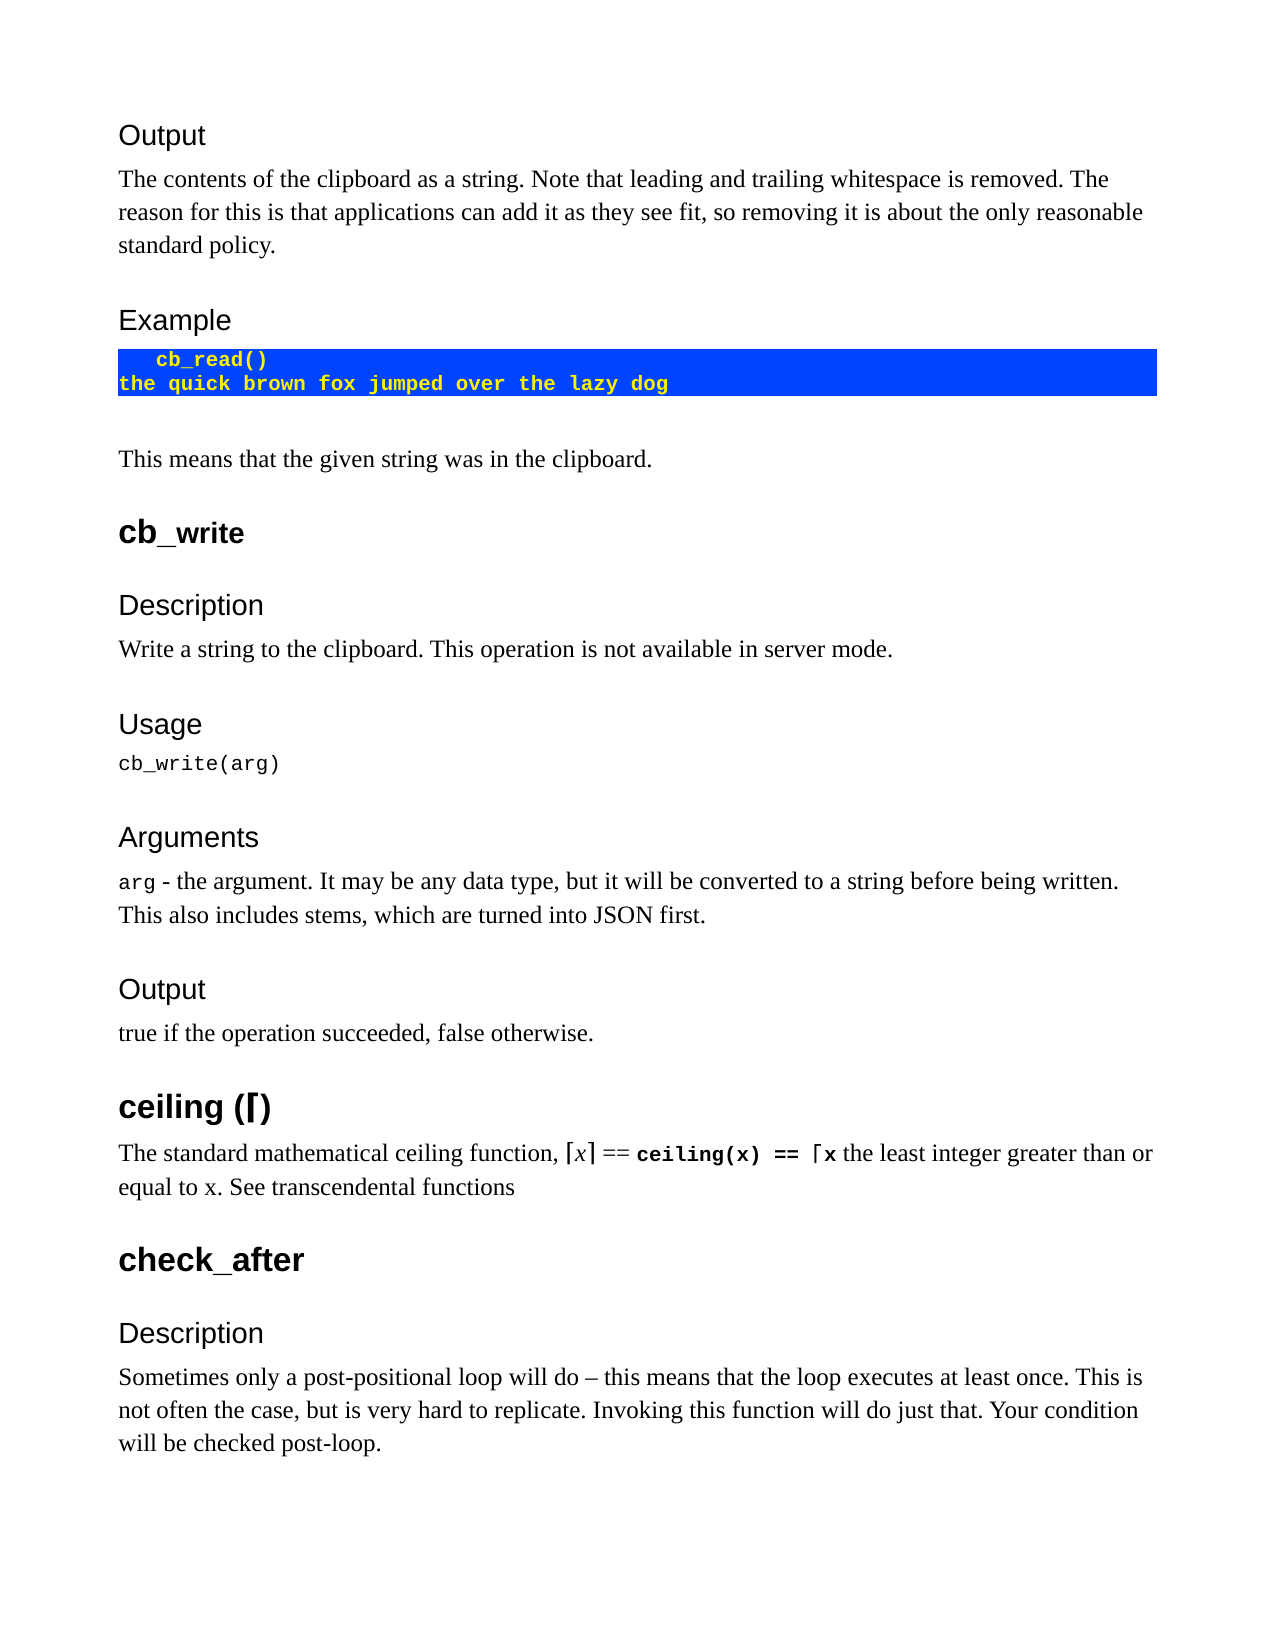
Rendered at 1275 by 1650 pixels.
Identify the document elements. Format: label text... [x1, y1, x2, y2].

subtitle Example [118, 303, 1157, 336]
subtitle Output [118, 972, 1157, 1006]
text cb_read() [118, 349, 1157, 372]
text true if the operation succeeded, false otherwise. [118, 1018, 1157, 1047]
text cb_write(arg) [118, 753, 1157, 777]
subtitle Arguments [118, 820, 1157, 853]
text the quick brown fox jumped over the lazy dog [118, 372, 1157, 396]
subtitle check_after [118, 1240, 1157, 1279]
text The standard mathematical ceiling function, ⌈x⌉ == ceiling(x) == ⌈x the least integer greater than or equal to x. See transcendental functions [118, 1138, 1157, 1201]
text arg - the argument. It may be any data type, but it will be converted to a string before being written. This also includes stems, which are turned into JSON first. [118, 866, 1157, 928]
subtitle ceiling (⌈) [118, 1087, 1157, 1125]
text The contents of the clipboard as a string. Note that leading and trailing whitespace is removed. The reason for this is that applications can add it as they see fit, so removing it is about the only reasonable standard policy. [118, 164, 1157, 259]
subtitle Output [118, 118, 1157, 152]
text This means that the given string was in the clipboard. [118, 444, 1157, 472]
subtitle Description [118, 588, 1157, 622]
text Sometimes only a post-positional loop will do – this means that the loop executes at least once. This is not often the case, but is very hard to replicate. Invoking this function will do just that. Your condition will be checked post-loop. [118, 1362, 1157, 1457]
subtitle Usage [118, 707, 1157, 741]
text Write a string to the clipboard. This operation is not available in server mode. [118, 634, 1157, 663]
subtitle Description [118, 1316, 1157, 1350]
subtitle cb_write [118, 512, 1157, 551]
